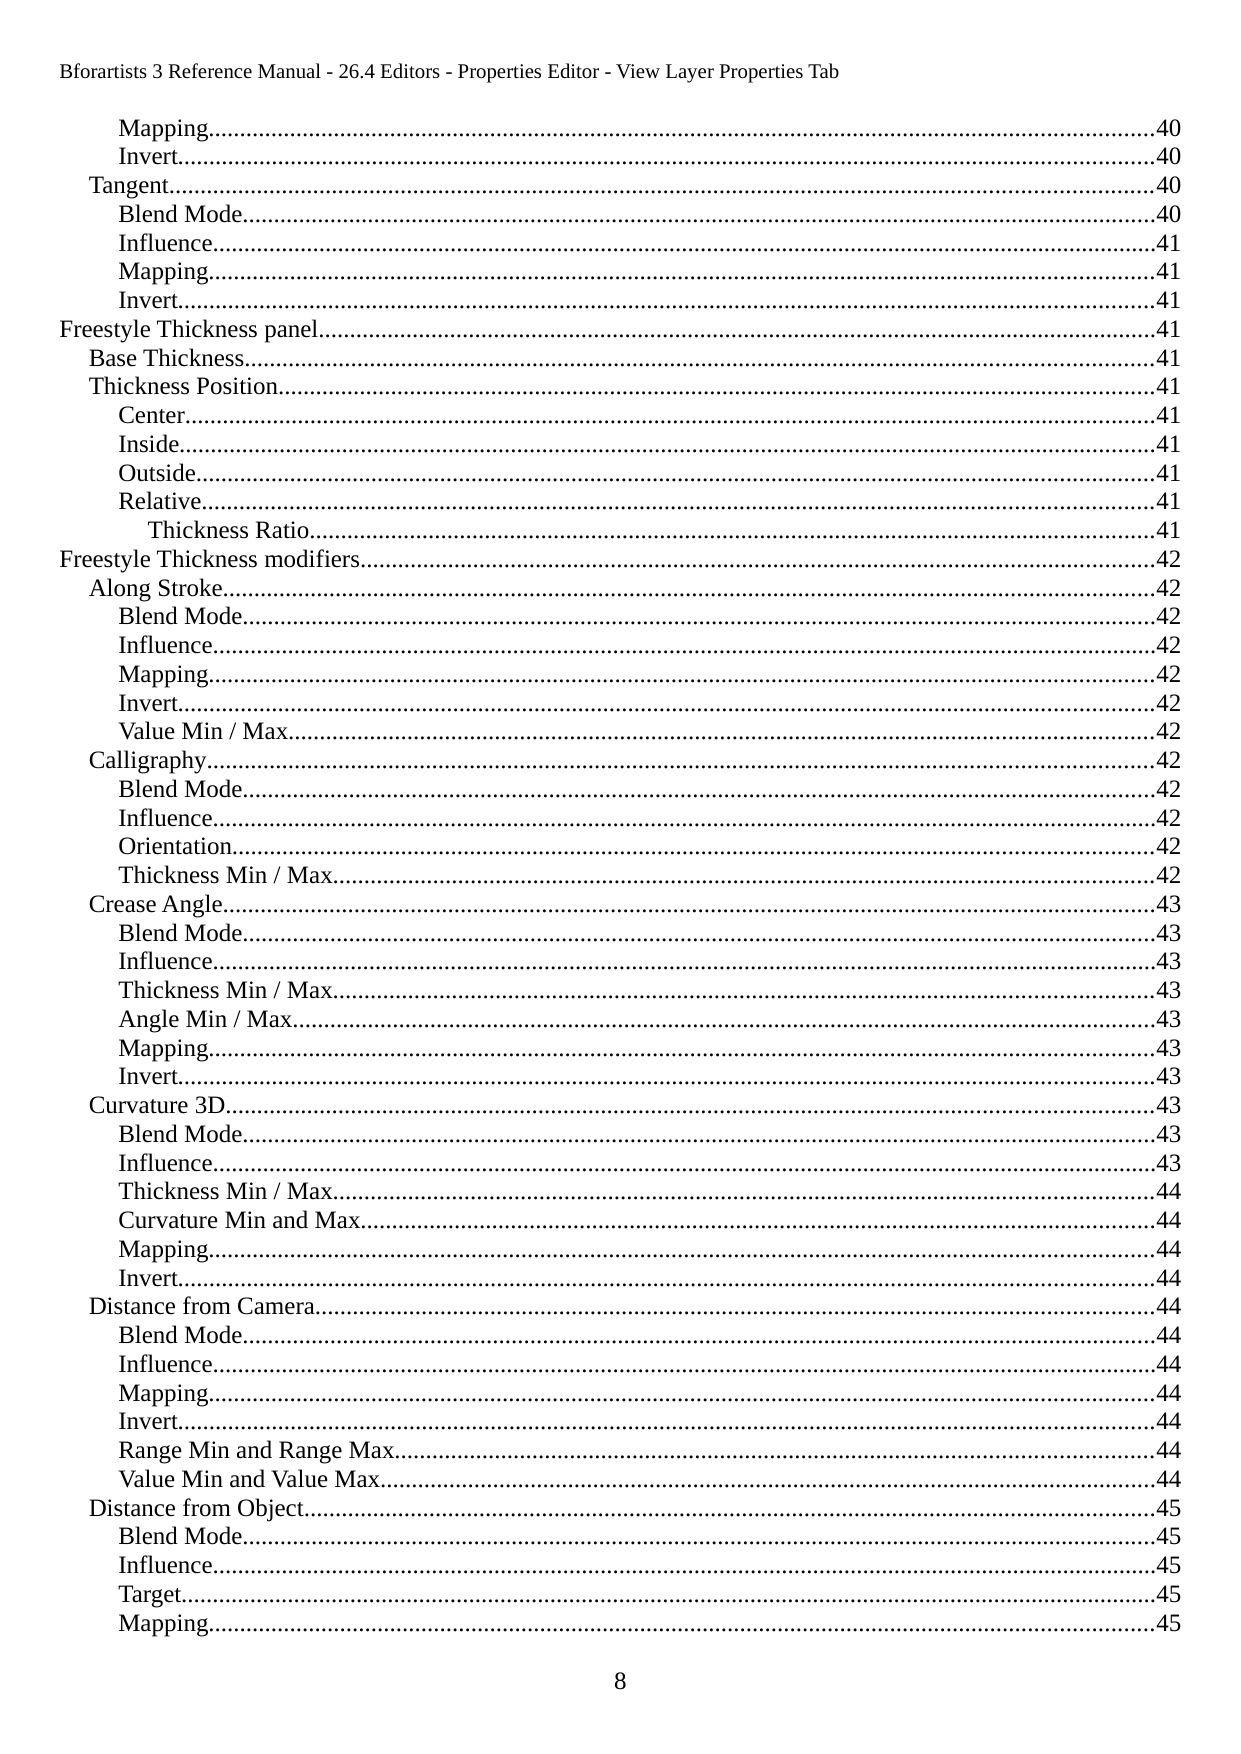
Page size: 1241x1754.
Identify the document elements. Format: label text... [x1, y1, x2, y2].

text Thickness Min / Max 44 [118, 1176, 1181, 1205]
text Range Min and Range Max 44 [118, 1435, 1181, 1464]
text Orientation 42 [118, 831, 1181, 860]
text Invert 40 [118, 141, 1181, 170]
text Blend Mode 40 [118, 199, 1181, 228]
text Base Thickness 41 [88, 343, 1181, 371]
text Thickness Position 41 [88, 371, 1181, 400]
text Blend Mode 45 [118, 1521, 1181, 1550]
text Mapping 45 [118, 1608, 1181, 1636]
text Thickness Min / Max 42 [118, 860, 1181, 889]
text Influence 44 [118, 1349, 1181, 1378]
text Distance from Camera 44 [88, 1291, 1181, 1320]
text Freestyle Thickness panel 41 [59, 314, 1181, 343]
text Thickness Ratio 41 [147, 515, 1181, 544]
text Curvature Min and Max 44 [118, 1205, 1181, 1234]
text Mapping 44 [118, 1234, 1181, 1263]
text Blend Mode 42 [118, 601, 1181, 630]
text Relative 41 [118, 486, 1181, 515]
text Target 45 [118, 1579, 1181, 1608]
text Invert 44 [118, 1406, 1181, 1435]
text Invert 43 [118, 1061, 1181, 1090]
text Thickness Min / Max 43 [118, 975, 1181, 1004]
text Influence 42 [118, 803, 1181, 831]
text Blend Mode 43 [118, 1119, 1181, 1148]
text Calligraphy 42 [88, 745, 1181, 774]
text Crease Angle 43 [88, 889, 1181, 918]
text Blend Mode 42 [118, 774, 1181, 803]
text Outside 41 [118, 458, 1181, 486]
text Distance from Object 45 [88, 1493, 1181, 1521]
text Influence 43 [118, 946, 1181, 975]
text Influence 42 [118, 630, 1181, 659]
text Blend Mode 43 [118, 918, 1181, 946]
text Influence 45 [118, 1550, 1181, 1579]
text Mapping 42 [118, 659, 1181, 688]
text Value Min and Value Max 44 [118, 1464, 1181, 1493]
text Blend Mode 44 [118, 1320, 1181, 1349]
text Freestyle Thickness modifiers 42 [59, 544, 1181, 573]
text Center 41 [118, 400, 1181, 429]
text Value Min / Max 42 [118, 716, 1181, 745]
text Influence 43 [118, 1148, 1181, 1176]
text Angle Min / Max 43 [118, 1004, 1181, 1033]
text Along Stroke 42 [88, 573, 1181, 601]
text Mapping 40 [118, 113, 1181, 141]
text Mapping 41 [118, 256, 1181, 285]
text Invert 41 [118, 285, 1181, 314]
text Inside 41 [118, 429, 1181, 458]
text Invert 42 [118, 688, 1181, 716]
text Influence 41 [118, 228, 1181, 256]
text Mapping 44 [118, 1378, 1181, 1406]
text Curvature 3D 43 [88, 1090, 1181, 1119]
text Invert 44 [118, 1263, 1181, 1291]
text Tangent 40 [88, 170, 1181, 199]
text Mapping 43 [118, 1033, 1181, 1061]
